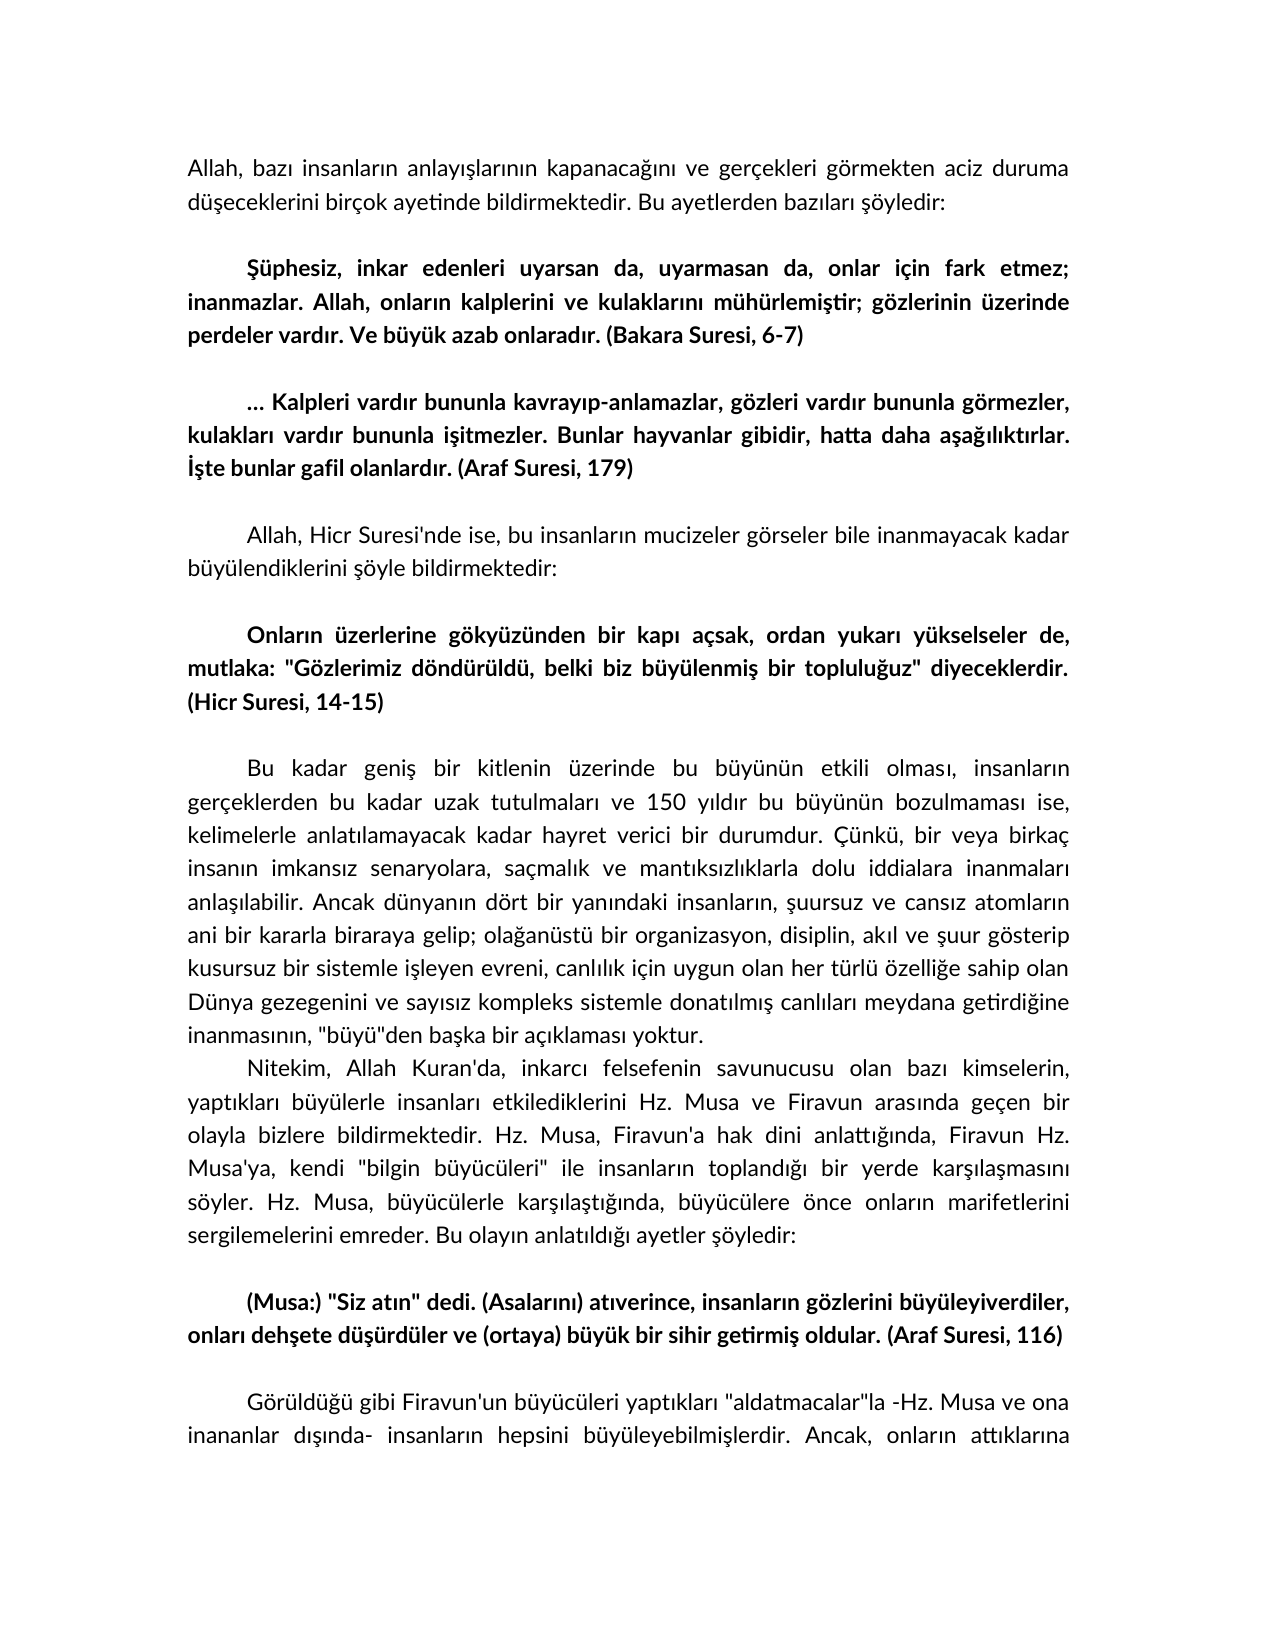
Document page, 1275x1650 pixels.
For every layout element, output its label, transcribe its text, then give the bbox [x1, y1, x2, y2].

text Allah, bazı insanların anlayışlarının kapanacağını ve gerçekleri görmekten aciz duruma düşeceklerini birçok ayetinde bildirmektedir. Bu ayetlerden bazıları şöyledir: [187, 150, 1070, 217]
text Allah, Hicr Suresi'nde ise, bu insanların mucizeler görseler bile inanmayacak kadar büyülendiklerini şöyle bildirmektedir: [187, 517, 1070, 583]
text Nitekim, Allah Kuran'da, inkarcı felsefenin savunucusu olan bazı kimselerin, yaptıkları büyülerle insanları etkilediklerini Hz. Musa ve Firavun arasında geçen bir olayla bizlere bildirmektedir. Hz. Musa, Firavun'a hak dini anlattığında, Firavun Hz. Musa'ya, kendi "bilgin büyücüleri" ile insanların toplandığı bir yerde karşılaşmasını söyler. Hz. Musa, büyücülerle karşılaştığında, büyücülere önce onların marifetlerini sergilemelerini emreder. Bu olayın anlatıldığı ayetler şöyledir: [187, 1050, 1070, 1250]
text … Kalpleri vardır bununla kavrayıp-anlamazlar, gözleri vardır bununla görmezler, kulakları vardır bununla işitmezler. Bunlar hayvanlar gibidir, hatta daha aşağılıktırlar. İşte bunlar gafil olanlardır. (Araf Suresi, 179) [187, 383, 1070, 483]
text Bu kadar geniş bir kitlenin üzerinde bu büyünün etkili olması, insanların gerçeklerden bu kadar uzak tutulmaları ve 150 yıldır bu büyünün bozulmaması ise, kelimelerle anlatılamayacak kadar hayret verici bir durumdur. Çünkü, bir veya birkaç insanın imkansız senaryolara, saçmalık ve mantıksızlıklarla dolu iddialara inanmaları anlaşılabilir. Ancak dünyanın dört bir yanındaki insanların, şuursuz ve cansız atomların ani bir kararla biraraya gelip; olağanüstü bir organizasyon, disiplin, akıl ve şuur gösterip kusursuz bir sistemle işleyen evreni, canlılık için uygun olan her türlü özelliğe sahip olan Dünya gezegenini ve sayısız kompleks sistemle donatılmış canlıları meydana getirdiğine inanmasının, "büyü"den başka bir açıklaması yoktur. [187, 750, 1070, 1050]
text Şüphesiz, inkar edenleri uyarsan da, uyarmasan da, onlar için fark etmez; inanmazlar. Allah, onların kalplerini ve kulaklarını mühürlemiştir; gözlerinin üzerinde perdeler vardır. Ve büyük azab onlaradır. (Bakara Suresi, 6-7) [187, 250, 1070, 350]
text Görüldüğü gibi Firavun'un büyücüleri yaptıkları "aldatmacalar"la -Hz. Musa ve ona inananlar dışında- insanların hepsini büyüleyebilmişlerdir. Ancak, onların attıklarına [187, 1383, 1070, 1450]
text Onların üzerlerine gökyüzünden bir kapı açsak, ordan yukarı yükselseler de, mutlaka: "Gözlerimiz döndürüldü, belki biz büyülenmiş bir topluluğuz" diyeceklerdir. (Hicr Suresi, 14-15) [187, 617, 1070, 717]
text (Musa:) "Siz atın" dedi. (Asalarını) atıverince, insanların gözlerini büyüleyiverdiler, onları dehşete düşürdüler ve (ortaya) büyük bir sihir getirmiş oldular. (Araf Suresi, 116) [187, 1283, 1070, 1350]
